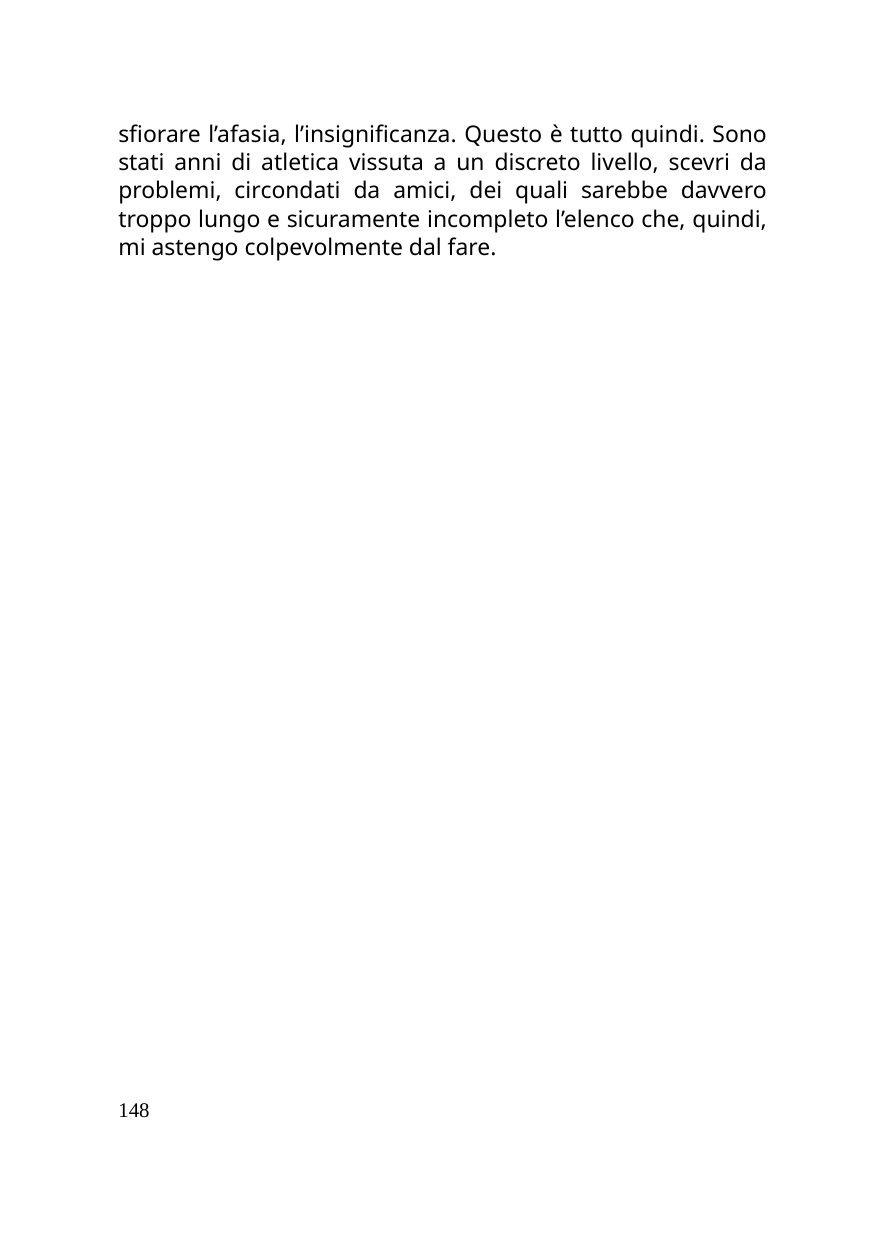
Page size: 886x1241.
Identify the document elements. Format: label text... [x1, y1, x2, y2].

text sfiorare l’afasia, l’insignificanza. Questo è tutto quindi. Sono stati anni di atletica vissuta a un discreto livello, scevri da problemi, circondati da amici, dei quali sarebbe davvero troppo lungo e sicuramente incompleto l’elenco che, quindi, mi astengo colpevolmente dal fare. [118, 118, 768, 262]
